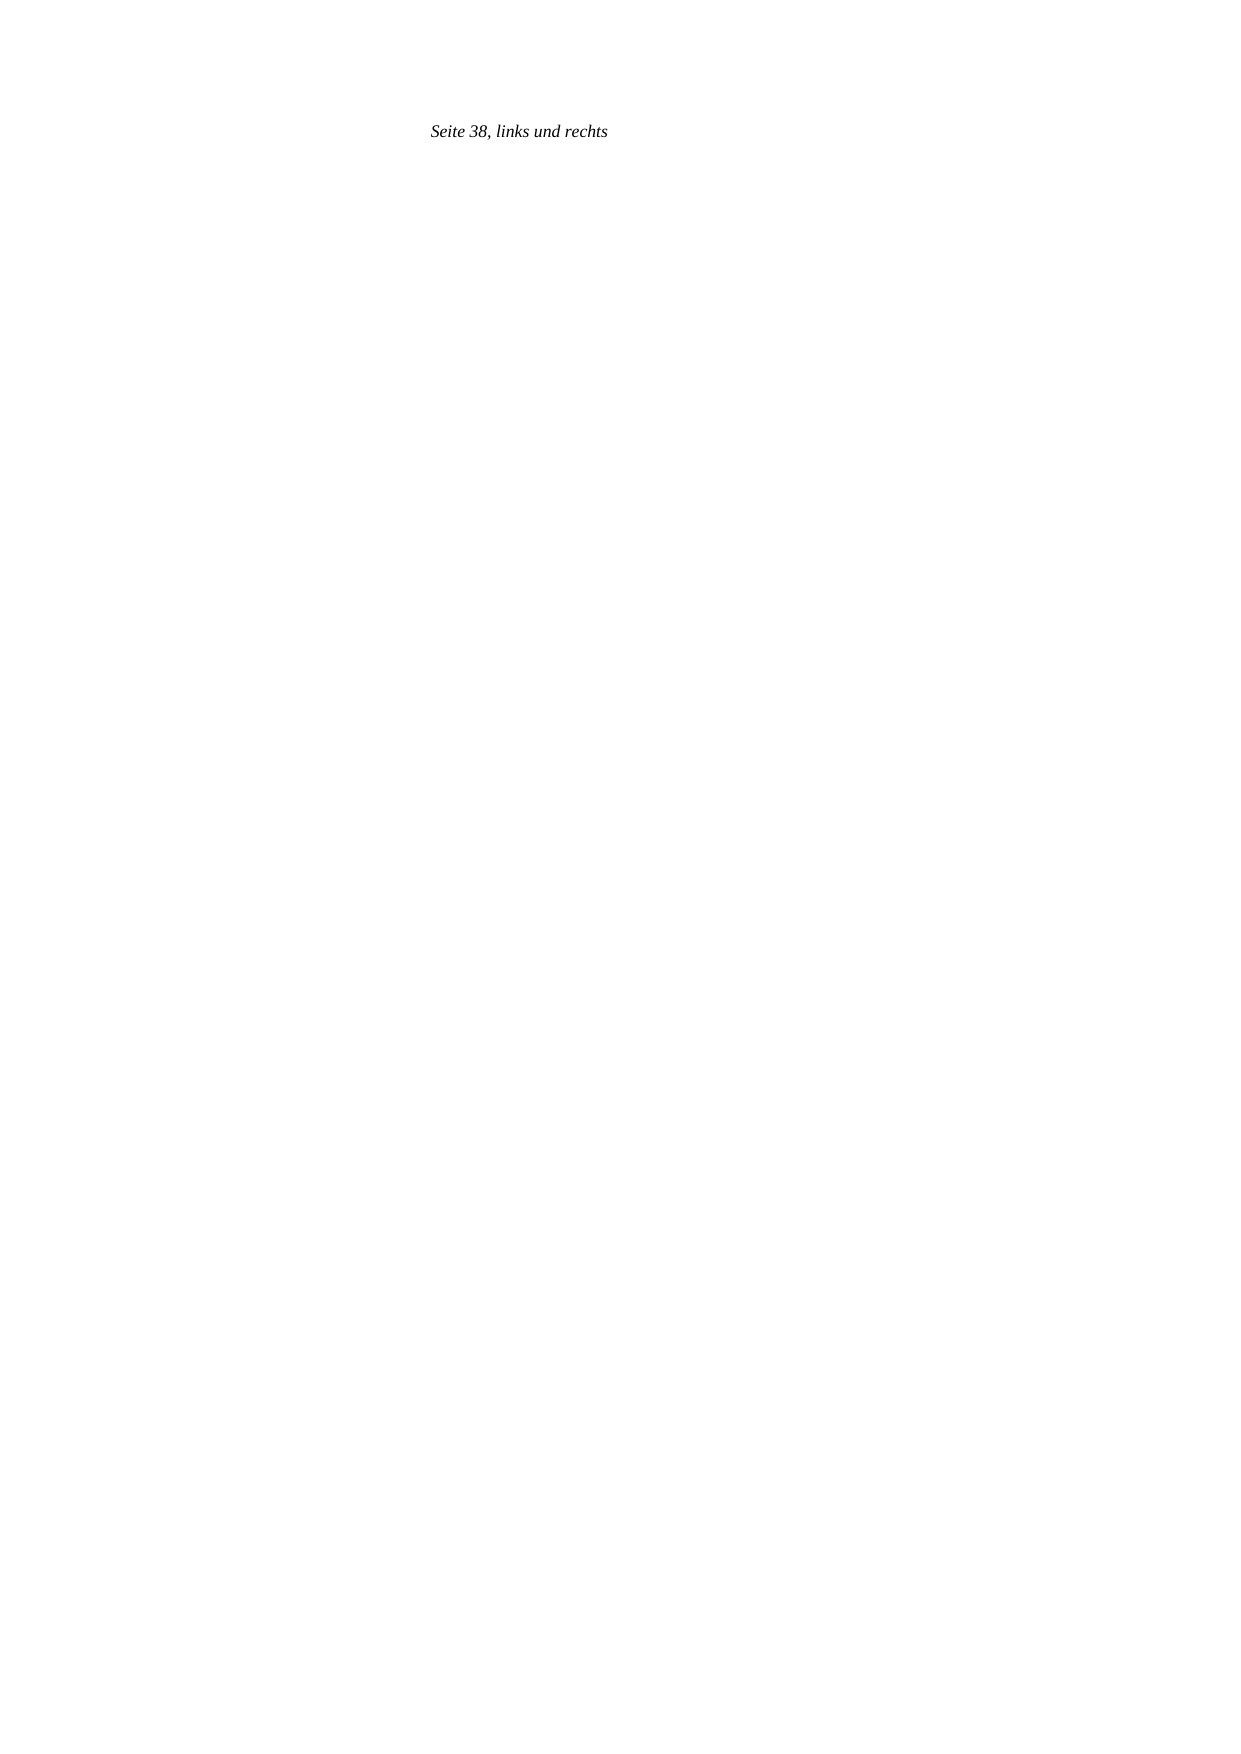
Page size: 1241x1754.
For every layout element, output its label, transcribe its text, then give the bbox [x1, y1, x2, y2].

text Seite 38, links und rechts [231, 121, 609, 141]
